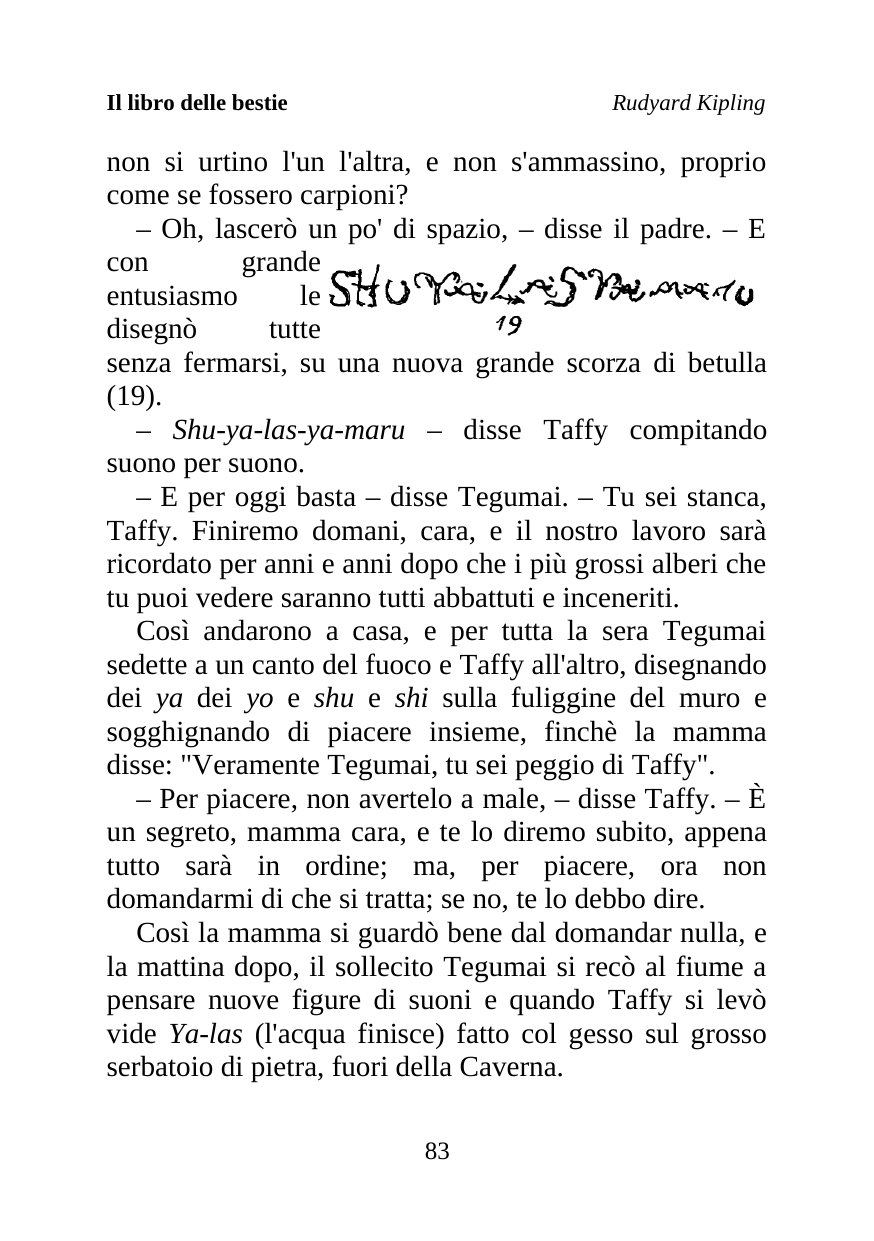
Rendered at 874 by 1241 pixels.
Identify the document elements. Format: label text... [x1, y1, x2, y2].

text Così andarono a casa, e per tutta la sera Tegumai sedette a un canto del fuoco e Taffy all'altro, disegnando dei ya dei yo e shu e shi sulla fuliggine del muro e sogghignando di piacere insieme, finchè la mamma disse: "Veramente Tegumai, tu sei peggio di Taffy". [106, 613, 768, 781]
text – E per oggi basta – disse Tegumai. – Tu sei stanca, Taffy. Finiremo domani, cara, e il nostro lavoro sarà ricordato per anni e anni dopo che i più grossi alberi che tu puoi vedere saranno tutti abbattuti e inceneriti. [106, 479, 768, 613]
text – Shu-ya-las-ya-maru – disse Taffy compitando suono per suono. [106, 412, 768, 479]
text non si urtino l'un l'altra, e non s'ammassino, proprio come se fossero carpioni? [106, 144, 768, 211]
text – Per piacere, non avertelo a male, – disse Taffy. – È un segreto, mamma cara, e te lo diremo subito, appena tutto sarà in ordine; ma, per piacere, ora non domandarmi di che si tratta; se no, te lo debbo dire. [106, 781, 768, 915]
text – Oh, lascerò un po' di spazio, – disse il padre. – E con grande entusiasmo le disegnò tutte senza fermarsi, su una nuova grande scorza di betulla (19). [106, 211, 768, 412]
text Così la mamma si guardò bene dal domandar nulla, e la mattina dopo, il sollecito Tegumai si recò al fiume a pensare nuove figure di suoni e quando Taffy si levò vide Ya-las (l'acqua finisce) fatto col gesso sul grosso serbatoio di pietra, fuori della Caverna. [106, 915, 768, 1083]
picture [320, 255, 763, 343]
